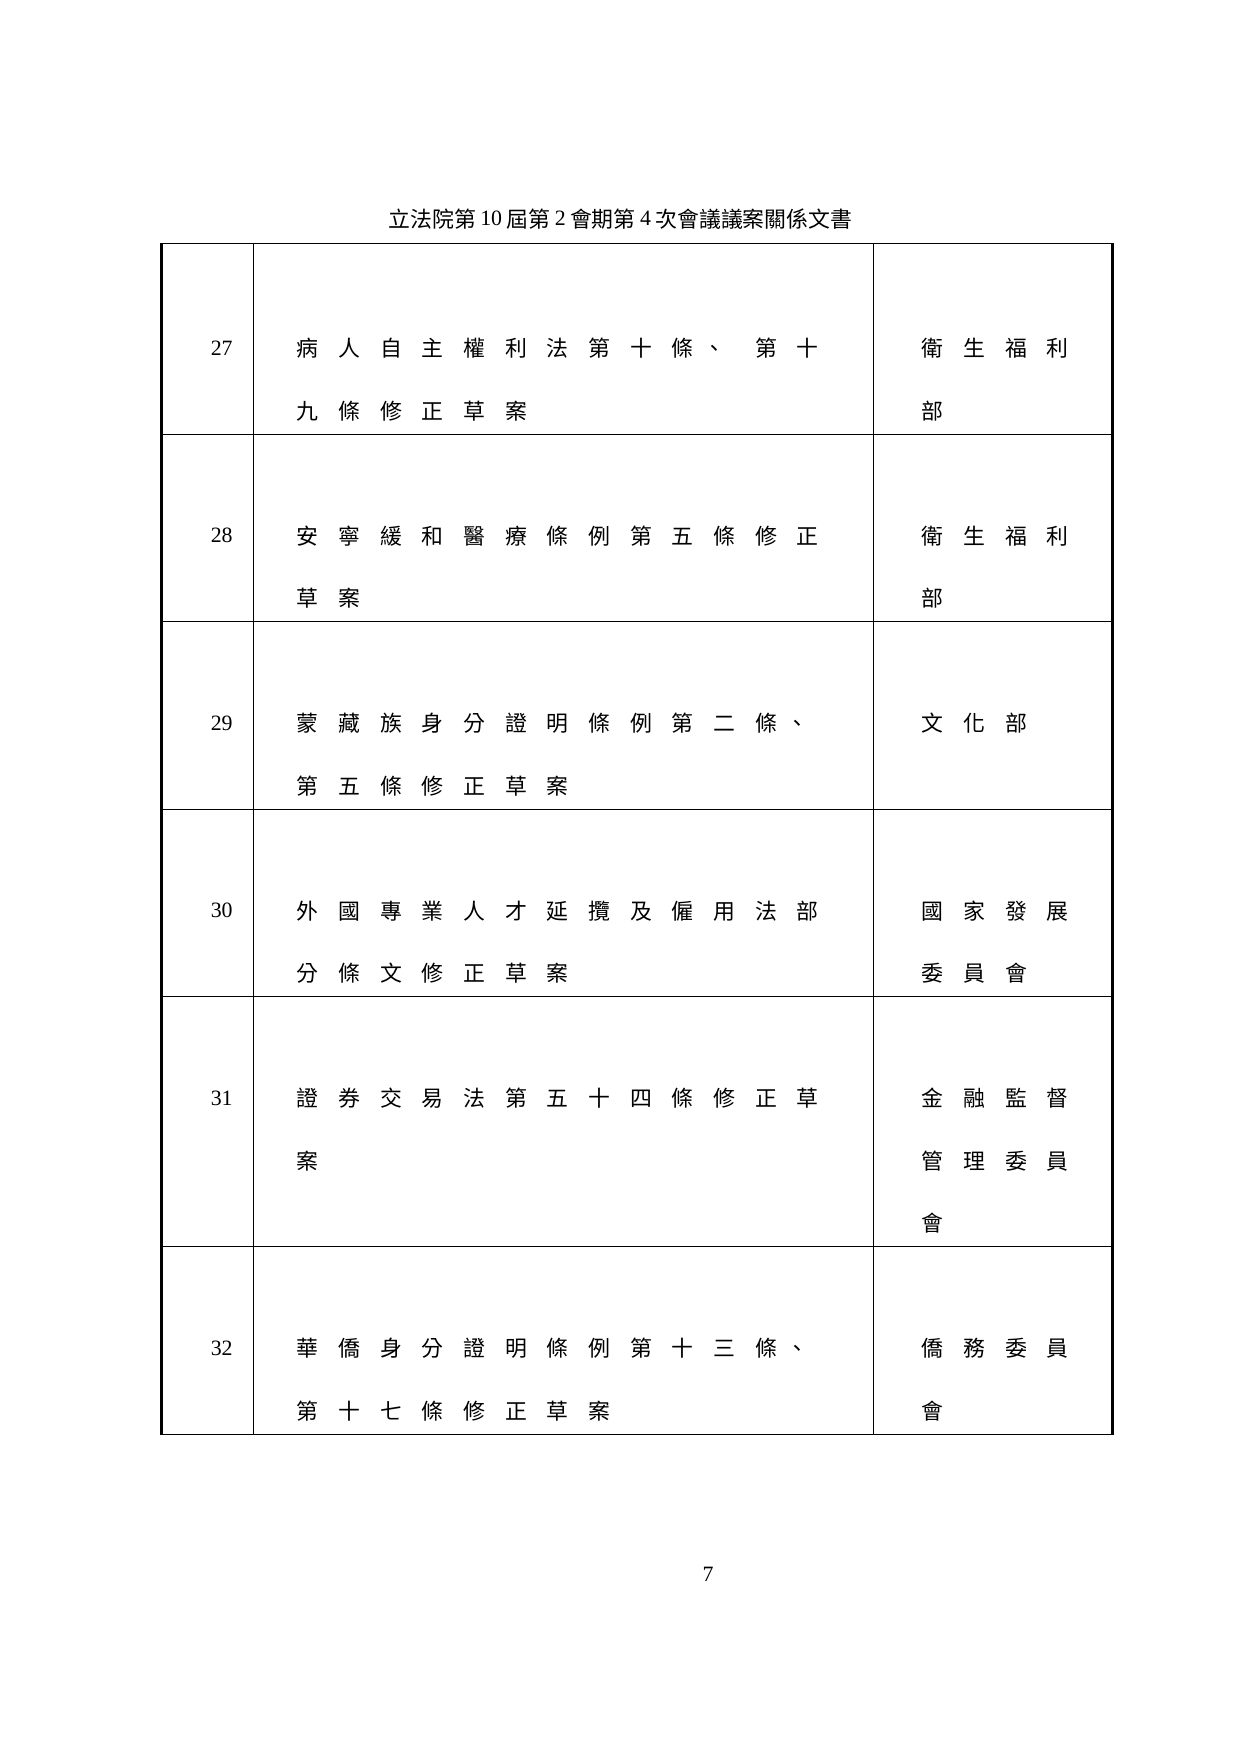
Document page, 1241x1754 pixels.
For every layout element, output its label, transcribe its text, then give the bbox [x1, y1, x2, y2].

table_cell 29 [163, 622, 253, 808]
table_cell 金融監督管理委員會 [874, 997, 1111, 1246]
table_cell 32 [163, 1247, 253, 1433]
table_cell 華僑身分證明條例第十三條、第十七條修正草案 [254, 1247, 873, 1433]
table_cell 證券交易法第五十四條修正草案 [254, 997, 873, 1246]
table_cell 安寧緩和醫療條例第五條修正草案 [254, 435, 873, 621]
table_cell 衛生福利部 [874, 244, 1111, 433]
table_cell 僑務委員會 [874, 1247, 1111, 1433]
table_cell 外國專業人才延攬及僱用法部分條文修正草案 [254, 810, 873, 996]
table_cell 蒙藏族身分證明條例第二條、第五條修正草案 [254, 622, 873, 808]
table_cell 27 [163, 244, 253, 433]
table_cell 國家發展委員會 [874, 810, 1111, 996]
table_cell 28 [163, 435, 253, 621]
table_cell 31 [163, 997, 253, 1246]
table_cell 文化部 [874, 622, 1111, 808]
table_cell 衛生福利部 [874, 435, 1111, 621]
table_cell 30 [163, 810, 253, 996]
table_cell 病人自主權利法第十條、第十九條修正草案 [254, 244, 873, 433]
